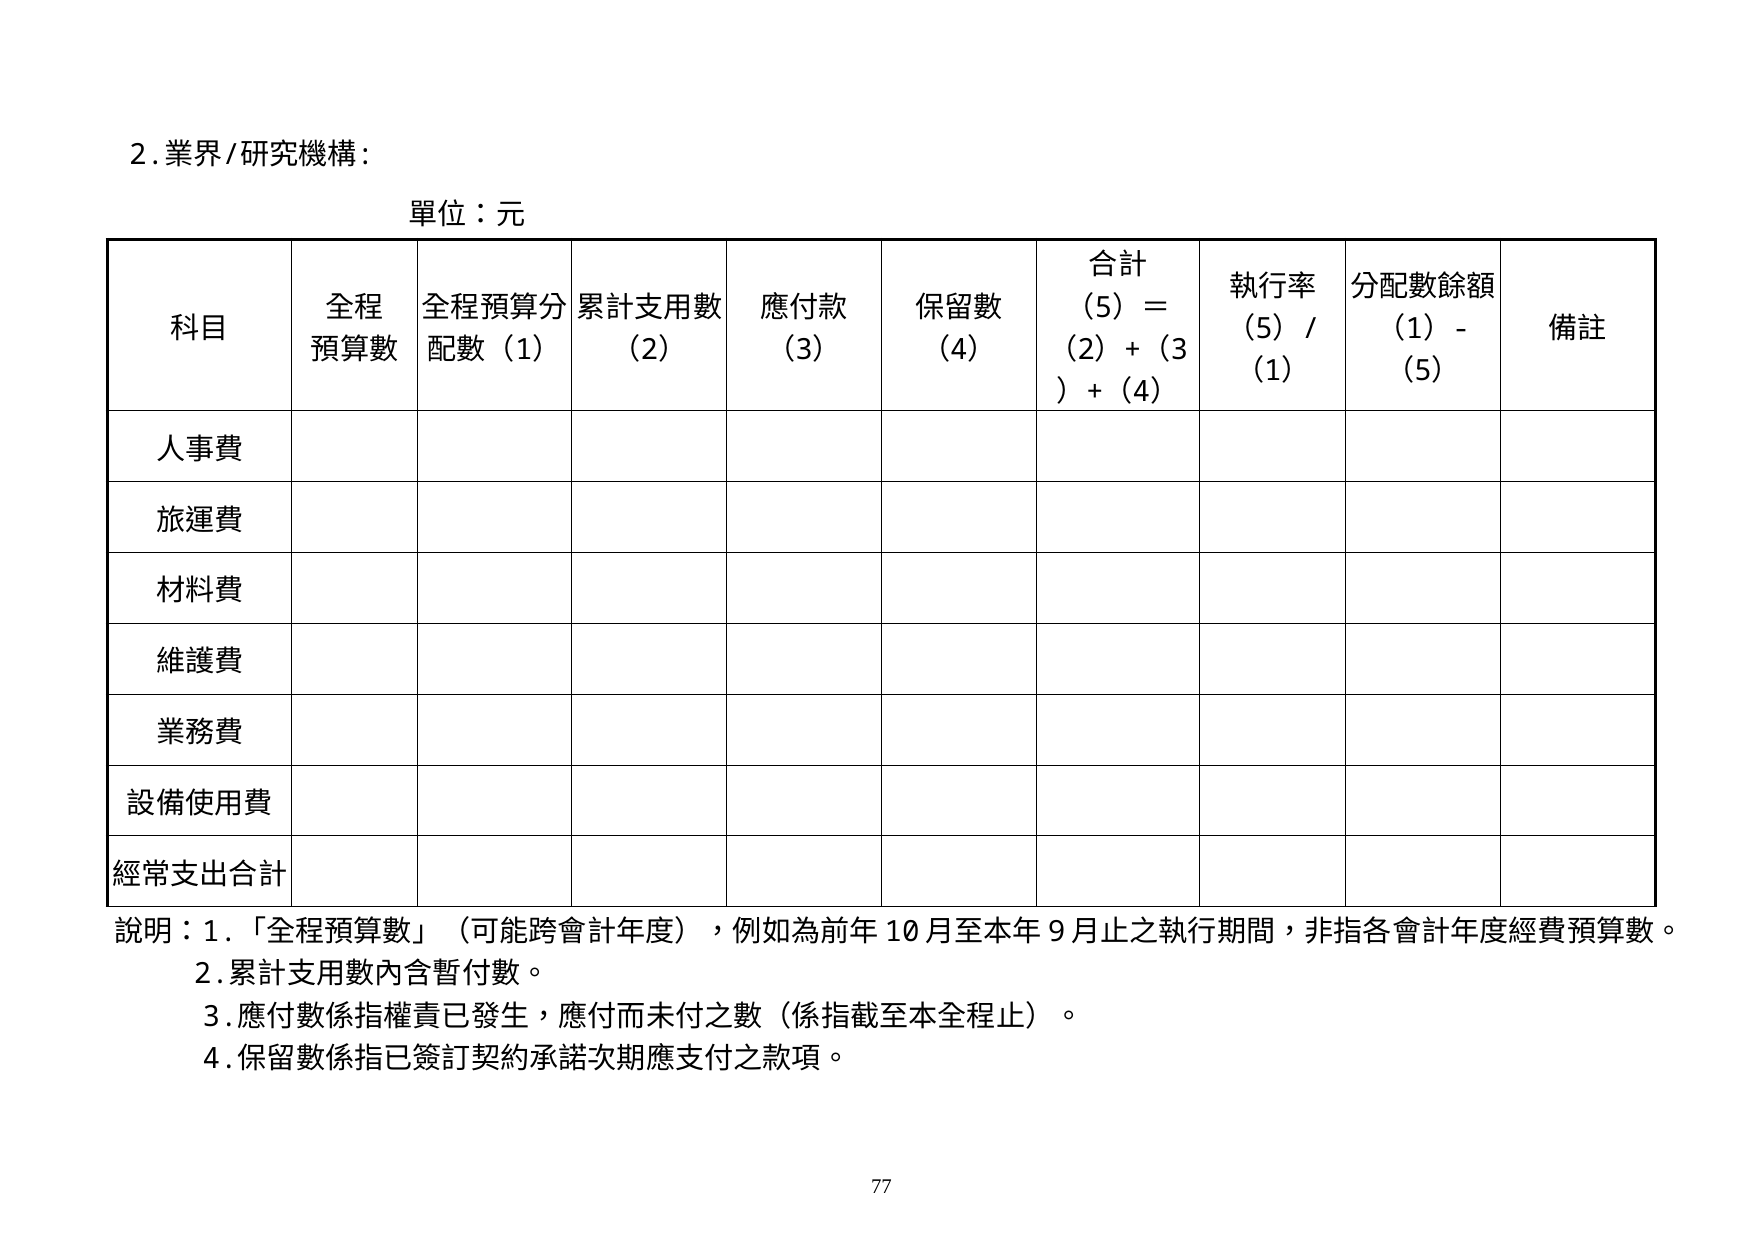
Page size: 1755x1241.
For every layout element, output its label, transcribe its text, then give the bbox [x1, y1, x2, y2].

table_cell [1346, 482, 1500, 552]
table_cell [1346, 766, 1500, 835]
table_cell [1501, 695, 1654, 764]
table_cell [572, 553, 726, 623]
table_cell [1037, 695, 1199, 764]
table_cell [418, 695, 571, 764]
table_cell [418, 624, 571, 694]
table_cell [418, 553, 571, 623]
table_cell [882, 482, 1036, 552]
table_cell [1200, 553, 1345, 623]
table_header 全程 預算數 [292, 241, 417, 410]
text 2.累計支用數內含暫付數。 [150, 950, 1662, 992]
table_cell [1037, 553, 1199, 623]
table_cell [1037, 482, 1199, 552]
text 4.保留數係指已簽訂契約承諾次期應支付之款項。 [100, 1034, 1662, 1077]
table_cell [1037, 411, 1199, 481]
table_cell [727, 766, 881, 835]
table_cell 旅運費 [109, 482, 291, 552]
table_cell [572, 766, 726, 835]
table_cell [727, 624, 881, 694]
table_header 科目 [109, 241, 291, 410]
table_cell [1501, 482, 1654, 552]
table_cell [1200, 836, 1345, 906]
table_cell [1346, 411, 1500, 481]
table_cell 業務費 [109, 695, 291, 764]
table_cell [882, 766, 1036, 835]
table_cell [882, 695, 1036, 764]
table_cell [727, 553, 881, 623]
text 2.業界/研究機構: [100, 131, 1662, 173]
table_cell [1346, 553, 1500, 623]
table_cell [882, 411, 1036, 481]
table_cell [572, 624, 726, 694]
table_cell [292, 766, 417, 835]
table_cell [572, 411, 726, 481]
table_cell [1200, 695, 1345, 764]
table_cell [1346, 695, 1500, 764]
table_cell [1501, 836, 1654, 906]
table_cell 材料費 [109, 553, 291, 623]
table_cell [572, 836, 726, 906]
table_header 保留數（4） [882, 241, 1036, 410]
table_cell [292, 836, 417, 906]
table_cell [1200, 482, 1345, 552]
table_header 分配數餘額（1）-（5） [1346, 241, 1500, 410]
table_header 合計 （5）＝（2）+（3）+（4） [1037, 241, 1199, 410]
table_cell [727, 482, 881, 552]
table_cell 維護費 [109, 624, 291, 694]
table_cell [292, 624, 417, 694]
table_cell [1200, 624, 1345, 694]
table_cell [1501, 766, 1654, 835]
table_cell [727, 695, 881, 764]
table_cell [1037, 836, 1199, 906]
table_cell [418, 836, 571, 906]
table_header 全程預算分配數（1） [418, 241, 571, 410]
table_header 累計支用數（2） [572, 241, 726, 410]
table_header 備註 [1501, 241, 1654, 410]
table_cell [1501, 553, 1654, 623]
table_cell [1346, 836, 1500, 906]
table_cell [1346, 624, 1500, 694]
table_cell [882, 553, 1036, 623]
table_cell [882, 836, 1036, 906]
table_cell 設備使用費 [109, 766, 291, 835]
table_cell [1200, 766, 1345, 835]
table_cell [727, 411, 881, 481]
table_header 執行率 （5）/（1） [1200, 241, 1345, 410]
table_cell [1501, 624, 1654, 694]
table_cell [1501, 411, 1654, 481]
table_cell 經常支出合計 [109, 836, 291, 906]
table_cell [418, 766, 571, 835]
table_cell [572, 482, 726, 552]
table_header 應付款（3） [727, 241, 881, 410]
table_cell [418, 411, 571, 481]
table_cell 人事費 [109, 411, 291, 481]
table_cell [1200, 411, 1345, 481]
text 3.應付數係指權責已發生，應付而未付之數（係指截至本全程止）。 [100, 992, 1662, 1034]
table_cell [292, 411, 417, 481]
table_cell [418, 482, 571, 552]
table_cell [292, 482, 417, 552]
table_cell [572, 695, 726, 764]
table_cell [1037, 624, 1199, 694]
text 說明：1.「全程預算數」（可能跨會計年度），例如為前年10月至本年9月止之執行期間，非指各會計年度經費預算數。 [100, 907, 1662, 950]
table_cell [292, 553, 417, 623]
table_cell [292, 695, 417, 764]
text 單位：元 [100, 191, 1662, 233]
table_cell [1037, 766, 1199, 835]
table_cell [727, 836, 881, 906]
table_cell [882, 624, 1036, 694]
